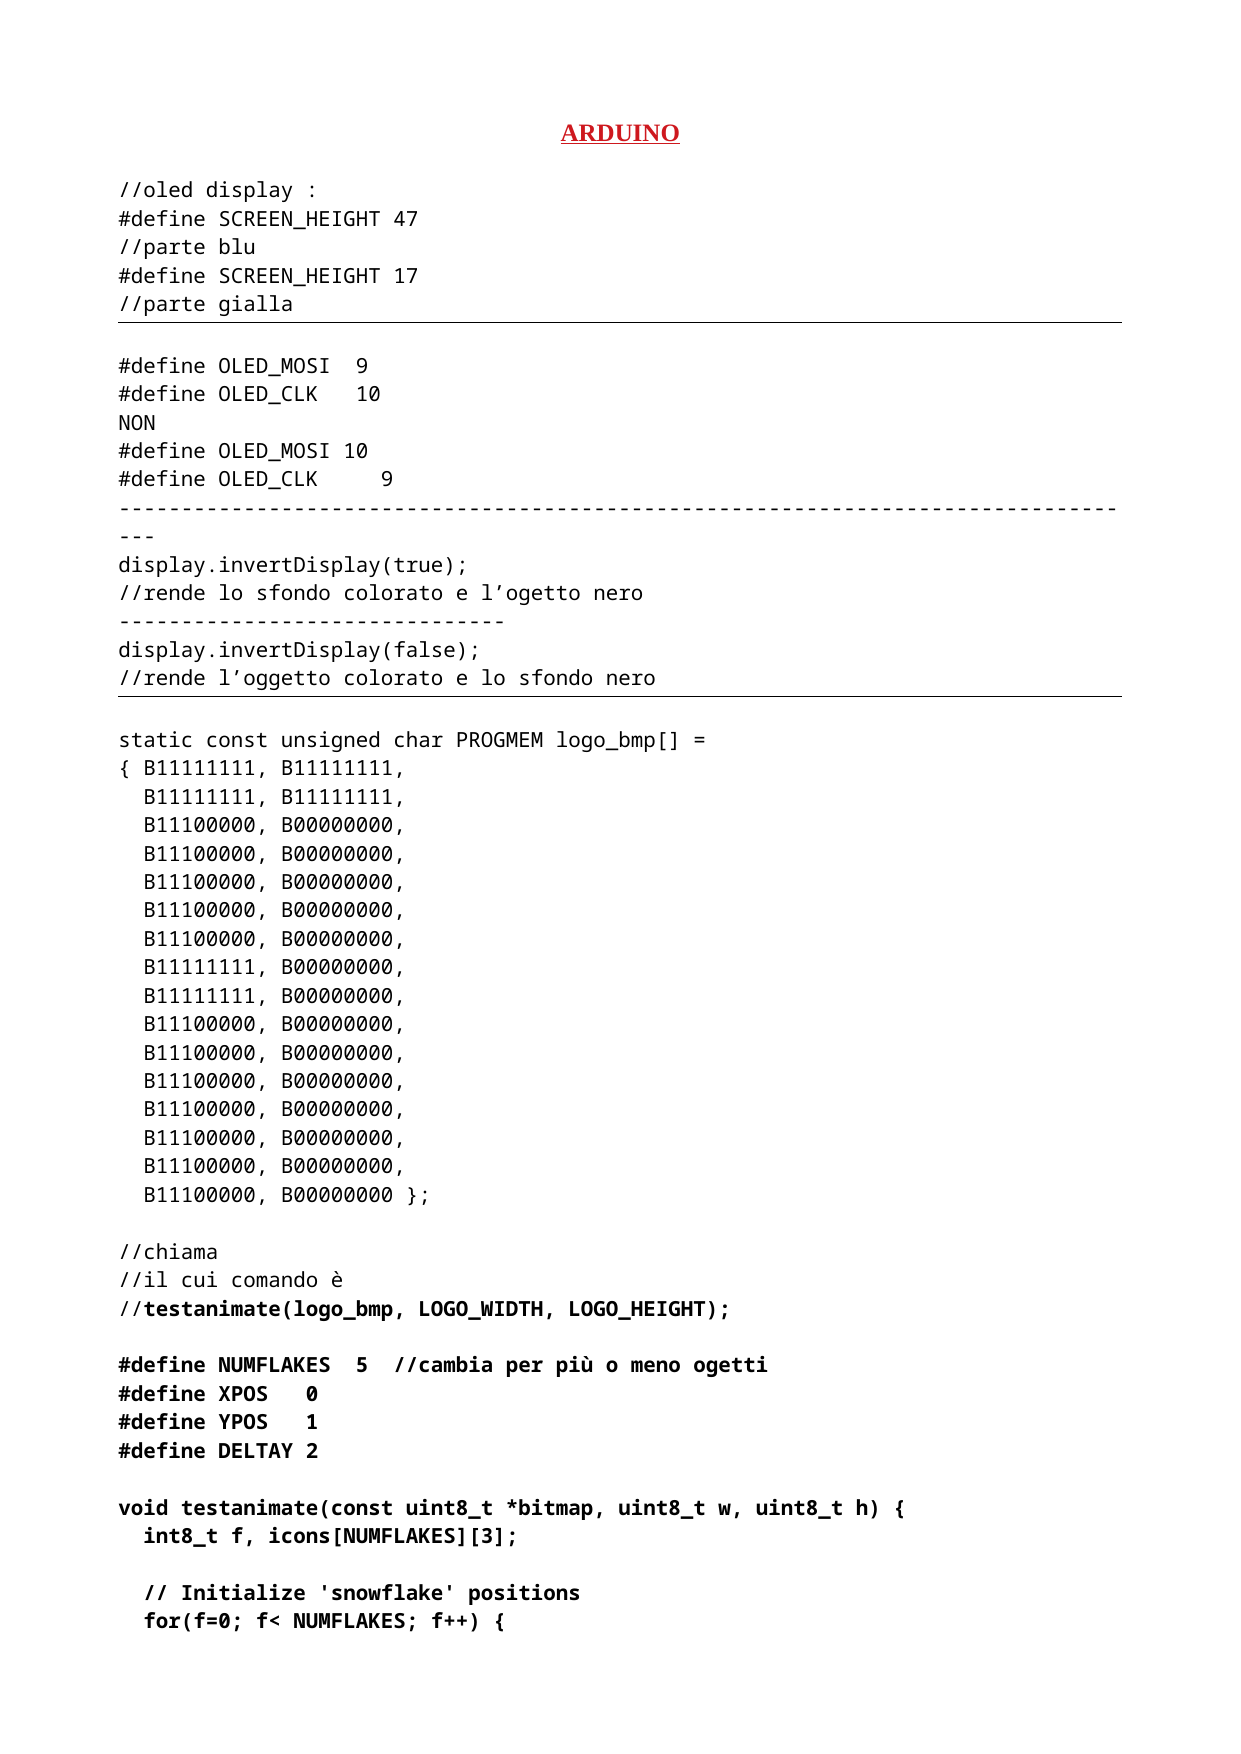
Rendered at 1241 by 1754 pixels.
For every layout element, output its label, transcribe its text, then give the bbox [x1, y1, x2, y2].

text #define OLED_MOSI 9 [118, 351, 1122, 379]
text B11100000, B00000000, [118, 1066, 1122, 1094]
text B11100000, B00000000, [118, 867, 1122, 896]
text B11100000, B00000000, [118, 810, 1122, 839]
text #define OLED_MOSI 10 [118, 436, 1122, 464]
text B11100000, B00000000, [118, 1151, 1122, 1180]
text int8_t f, icons[NUMFLAKES][3]; [118, 1521, 1122, 1549]
text static const unsigned char PROGMEM logo_bmp[] = [118, 725, 1122, 753]
text //rende l’oggetto colorato e lo sfondo nero [118, 663, 1122, 696]
text B11100000, B00000000, [118, 839, 1122, 867]
text display.invertDisplay(true); [118, 550, 1122, 578]
text B11111111, B00000000, [118, 981, 1122, 1009]
text #define OLED_CLK 10 [118, 379, 1122, 408]
text //rende lo sfondo colorato e l’ogetto nero [118, 578, 1122, 607]
text B11100000, B00000000 }; [118, 1180, 1122, 1208]
text //oled display : [118, 176, 1122, 204]
text B11100000, B00000000, [118, 1123, 1122, 1151]
text ARDUINO [118, 118, 1122, 147]
text //parte gialla [118, 289, 1122, 322]
text //testanimate(logo_bmp, LOGO_WIDTH, LOGO_HEIGHT); [118, 1294, 1122, 1322]
text #define OLED_CLK 9 [118, 464, 1122, 493]
text { B11111111, B11111111, [118, 753, 1122, 782]
text void testanimate(const uint8_t *bitmap, uint8_t w, uint8_t h) { [118, 1493, 1122, 1521]
text B11100000, B00000000, [118, 1009, 1122, 1038]
text for(f=0; f< NUMFLAKES; f++) { [118, 1606, 1122, 1635]
text //chiama [118, 1237, 1122, 1265]
text B11100000, B00000000, [118, 896, 1122, 924]
text ----------------------------------------------------------------------------------- [118, 493, 1122, 550]
text B11100000, B00000000, [118, 1038, 1122, 1066]
text B11111111, B11111111, [118, 782, 1122, 810]
text #define DELTAY 2 [118, 1436, 1122, 1464]
text #define YPOS 1 [118, 1407, 1122, 1436]
text #define SCREEN_HEIGHT 17 [118, 261, 1122, 289]
text B11111111, B00000000, [118, 952, 1122, 981]
text #define XPOS 0 [118, 1379, 1122, 1407]
text // Initialize 'snowflake' positions [118, 1578, 1122, 1606]
text B11100000, B00000000, [118, 1094, 1122, 1123]
text ------------------------------- [118, 607, 1122, 635]
text display.invertDisplay(false); [118, 635, 1122, 663]
text //parte blu [118, 232, 1122, 261]
text #define SCREEN_HEIGHT 47 [118, 204, 1122, 232]
text NON [118, 408, 1122, 436]
text #define NUMFLAKES 5 //cambia per più o meno ogetti [118, 1351, 1122, 1379]
text B11100000, B00000000, [118, 924, 1122, 952]
text //il cui comando è [118, 1265, 1122, 1294]
